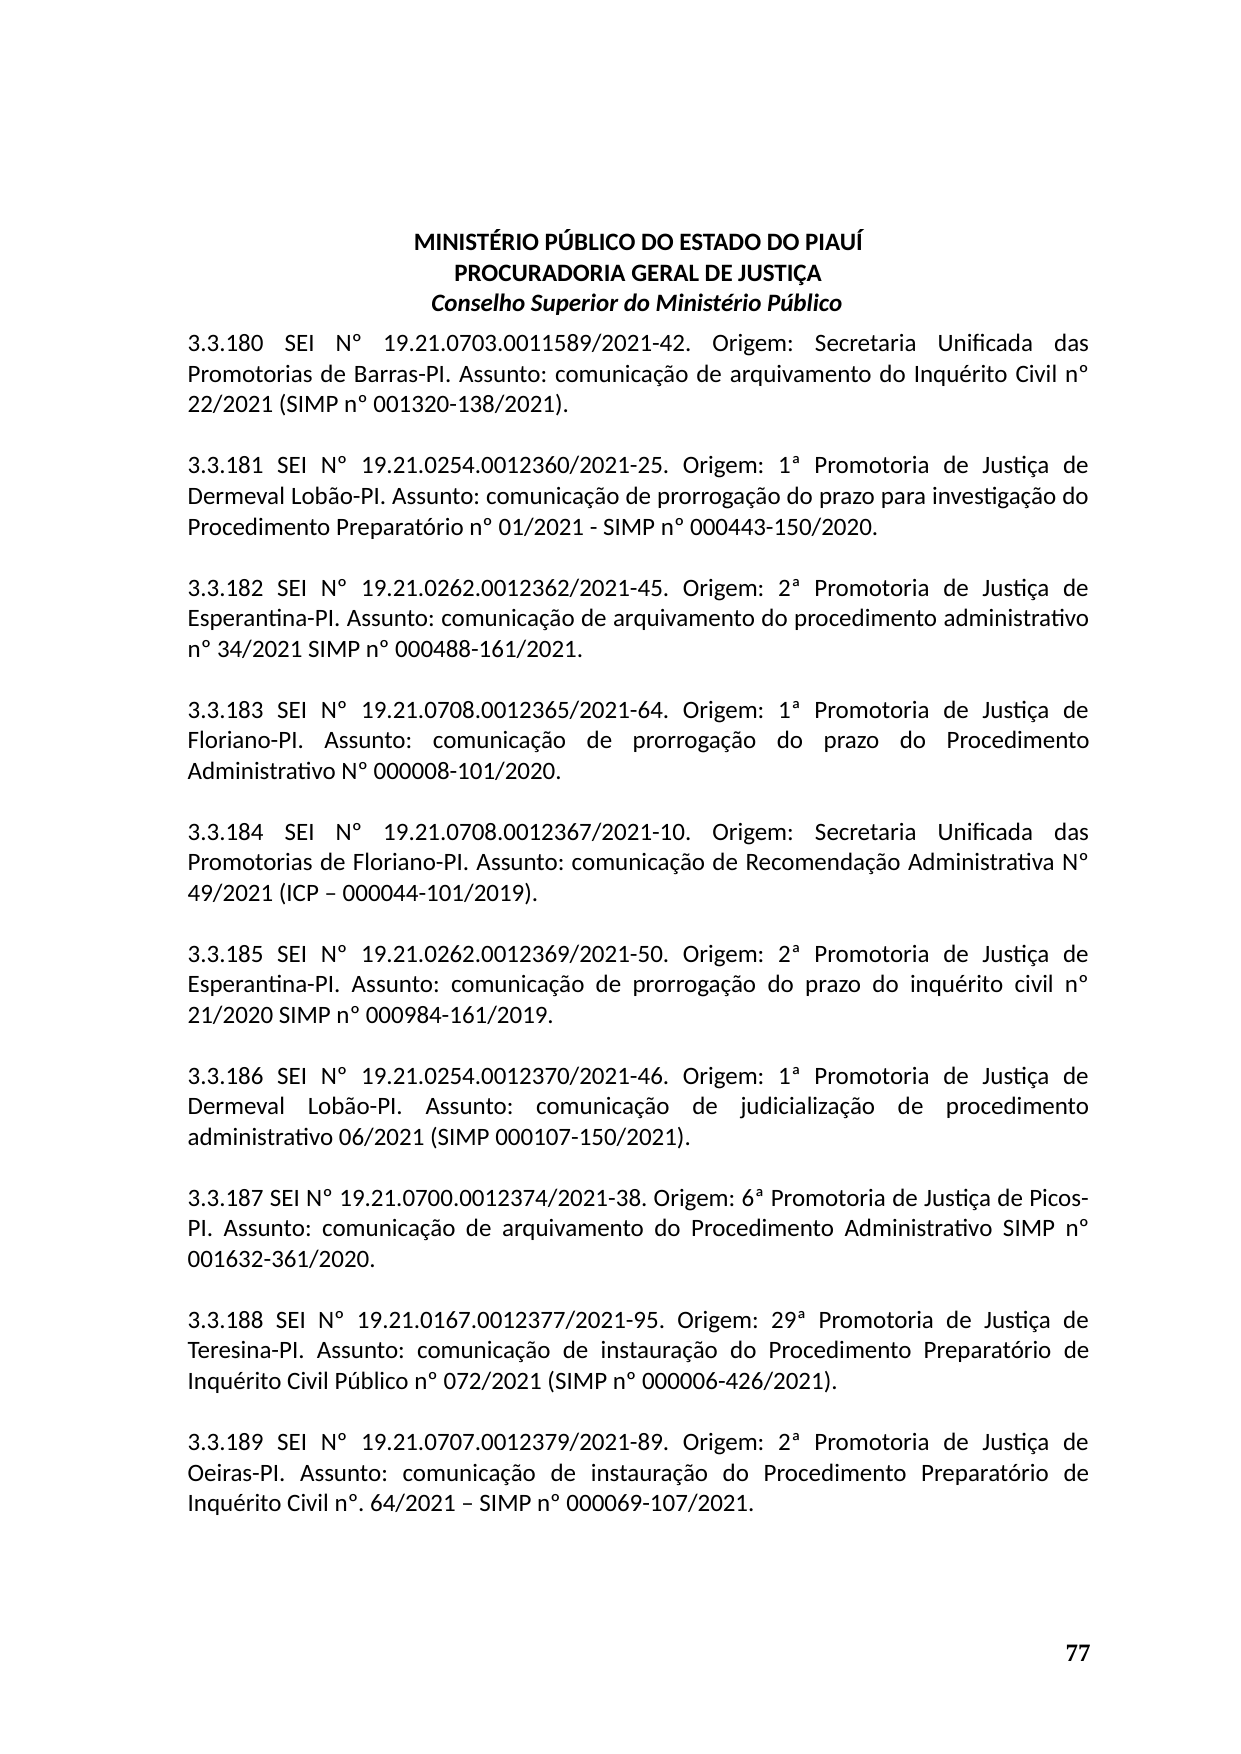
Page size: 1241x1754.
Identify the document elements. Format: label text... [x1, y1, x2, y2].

text 3.3.183 SEI Nº 19.21.0708.0012365/2021-64. Origem: 1ª Promotoria de Justiça de Floriano-PI. Assunto: comunicação de prorrogação do prazo do Procedimento Administrativo Nº 000008-101/2020. [187, 694, 1090, 785]
text 3.3.187 SEI Nº 19.21.0700.0012374/2021-38. Origem: 6ª Promotoria de Justiça de Picos-PI. Assunto: comunicação de arquivamento do Procedimento Administrativo SIMP nº 001632-361/2020. [187, 1182, 1090, 1274]
text 3.3.188 SEI Nº 19.21.0167.0012377/2021-95. Origem: 29ª Promotoria de Justiça de Teresina-PI. Assunto: comunicação de instauração do Procedimento Preparatório de Inquérito Civil Público nº 072/2021 (SIMP nº 000006-426/2021). [187, 1304, 1090, 1396]
text 3.3.184 SEI Nº 19.21.0708.0012367/2021-10. Origem: Secretaria Unificada das Promotorias de Floriano-PI. Assunto: comunicação de Recomendação Administrativa Nº 49/2021 (ICP – 000044-101/2019). [187, 816, 1090, 907]
text 3.3.186 SEI Nº 19.21.0254.0012370/2021-46. Origem: 1ª Promotoria de Justiça de Dermeval Lobão-PI. Assunto: comunicação de judicialização de procedimento administrativo 06/2021 (SIMP 000107-150/2021). [187, 1060, 1090, 1152]
text 3.3.185 SEI Nº 19.21.0262.0012369/2021-50. Origem: 2ª Promotoria de Justiça de Esperantina-PI. Assunto: comunicação de prorrogação do prazo do inquérito civil nº 21/2020 SIMP nº 000984-161/2019. [187, 938, 1090, 1029]
text 3.3.182 SEI Nº 19.21.0262.0012362/2021-45. Origem: 2ª Promotoria de Justiça de Esperantina-PI. Assunto: comunicação de arquivamento do procedimento administrativo nº 34/2021 SIMP nº 000488-161/2021. [187, 572, 1090, 663]
text 3.3.181 SEI Nº 19.21.0254.0012360/2021-25. Origem: 1ª Promotoria de Justiça de Dermeval Lobão-PI. Assunto: comunicação de prorrogação do prazo para investigação do Procedimento Preparatório nº 01/2021 - SIMP nº 000443-150/2020. [187, 449, 1090, 541]
text 3.3.180 SEI Nº 19.21.0703.0011589/2021-42. Origem: Secretaria Unificada das Promotorias de Barras-PI. Assunto: comunicação de arquivamento do Inquérito Civil nº 22/2021 (SIMP nº 001320-138/2021). [187, 327, 1090, 419]
text 3.3.189 SEI Nº 19.21.0707.0012379/2021-89. Origem: 2ª Promotoria de Justiça de Oeiras-PI. Assunto: comunicação de instauração do Procedimento Preparatório de Inquérito Civil nº. 64/2021 – SIMP nº 000069-107/2021. [187, 1426, 1090, 1518]
